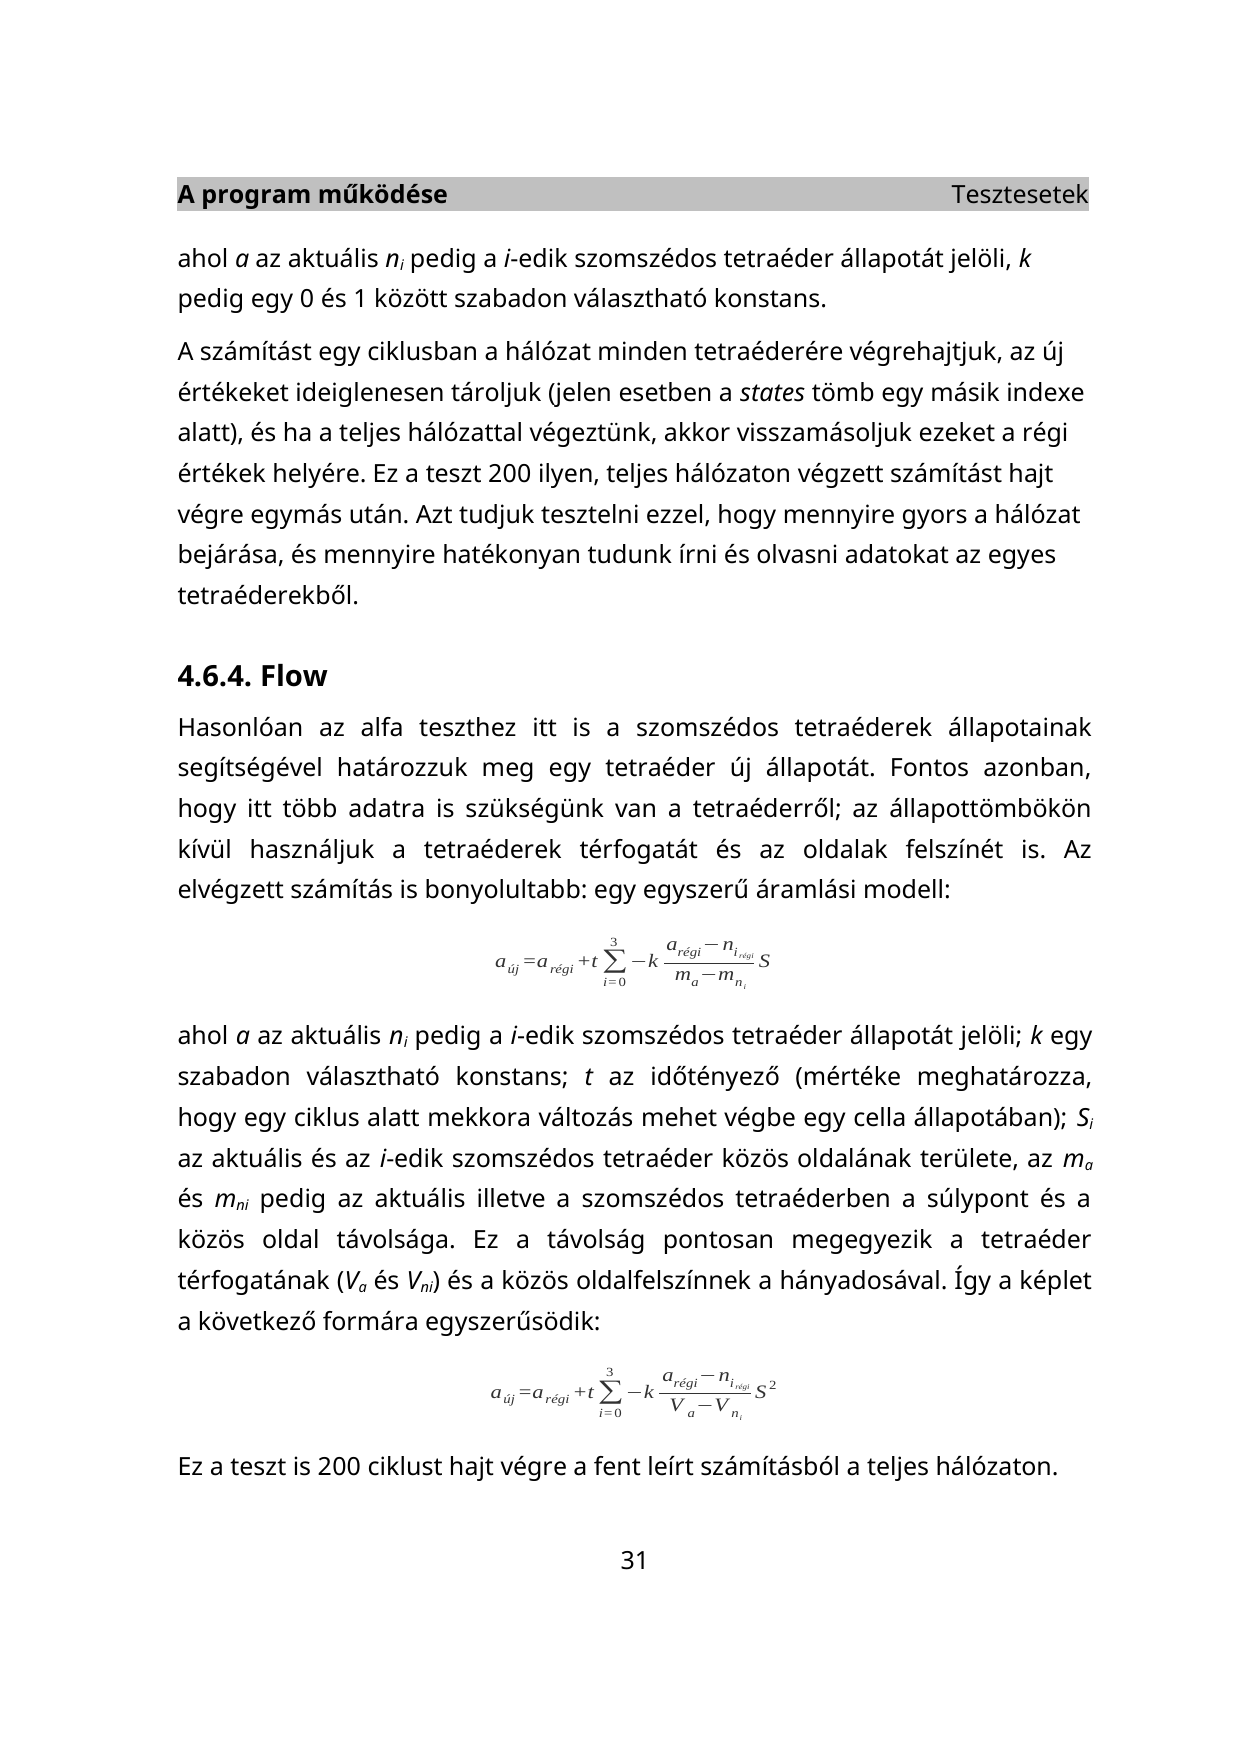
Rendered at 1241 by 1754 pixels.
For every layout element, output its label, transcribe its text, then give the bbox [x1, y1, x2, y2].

text A számítást egy ciklusban a hálózat minden tetraéderére végrehajtjuk, az új értékeket ideiglenesen tároljuk (jelen esetben a states tömb egy másik indexe alatt), és ha a teljes hálózattal végeztünk, akkor visszamásoljuk ezeket a régi értékek helyére. Ez a teszt 200 ilyen, teljes hálózaton végzett számítást hajt végre egymás után. Azt tudjuk tesztelni ezzel, hogy mennyire gyors a hálózat bejárása, és mennyire hatékonyan tudunk írni és olvasni adatokat az egyes tetraéderekből. [177, 334, 1093, 612]
text ahol a az aktuális ni pedig a i-edik szomszédos tetraéder állapotát jelöli; k egy szabadon választható konstans; t az időtényező (mértéke meghatározza, hogy egy ciklus alatt mekkora változás mehet végbe egy cella állapotában); Si az aktuális és az i-edik szomszédos tetraéder közös oldalának területe, az ma és mni pedig az aktuális illetve a szomszédos tetraéderben a súlypont és a közös oldal távolsága. Ez a távolság pontosan megegyezik a tetraéder térfogatának (Va és Vni) és a közös oldalfelszínnek a hányadosával. Így a képlet a következő formára egyszerűsödik: [177, 1018, 1093, 1337]
text Hasonlóan az alfa teszthez itt is a szomszédos tetraéderek állapotainak segítségével határozzuk meg egy tetraéder új állapotát. Fontos azonban, hogy itt több adatra is szükségünk van a tetraéderről; az állapottömbökön kívül használjuk a tetraéderek térfogatát és az oldalak felszínét is. Az elvégzett számítás is bonyolultabb: egy egyszerű áramlási modell: [177, 709, 1093, 906]
subtitle Flow [177, 656, 1093, 695]
text Ez a teszt is 200 ciklust hajt végre a fent leírt számításból a teljes hálózaton. [177, 1449, 1093, 1483]
text ahol a az aktuális ni pedig a i-edik szomszédos tetraéder állapotát jelöli, k pedig egy 0 és 1 között szabadon választható konstans. [177, 241, 1093, 315]
